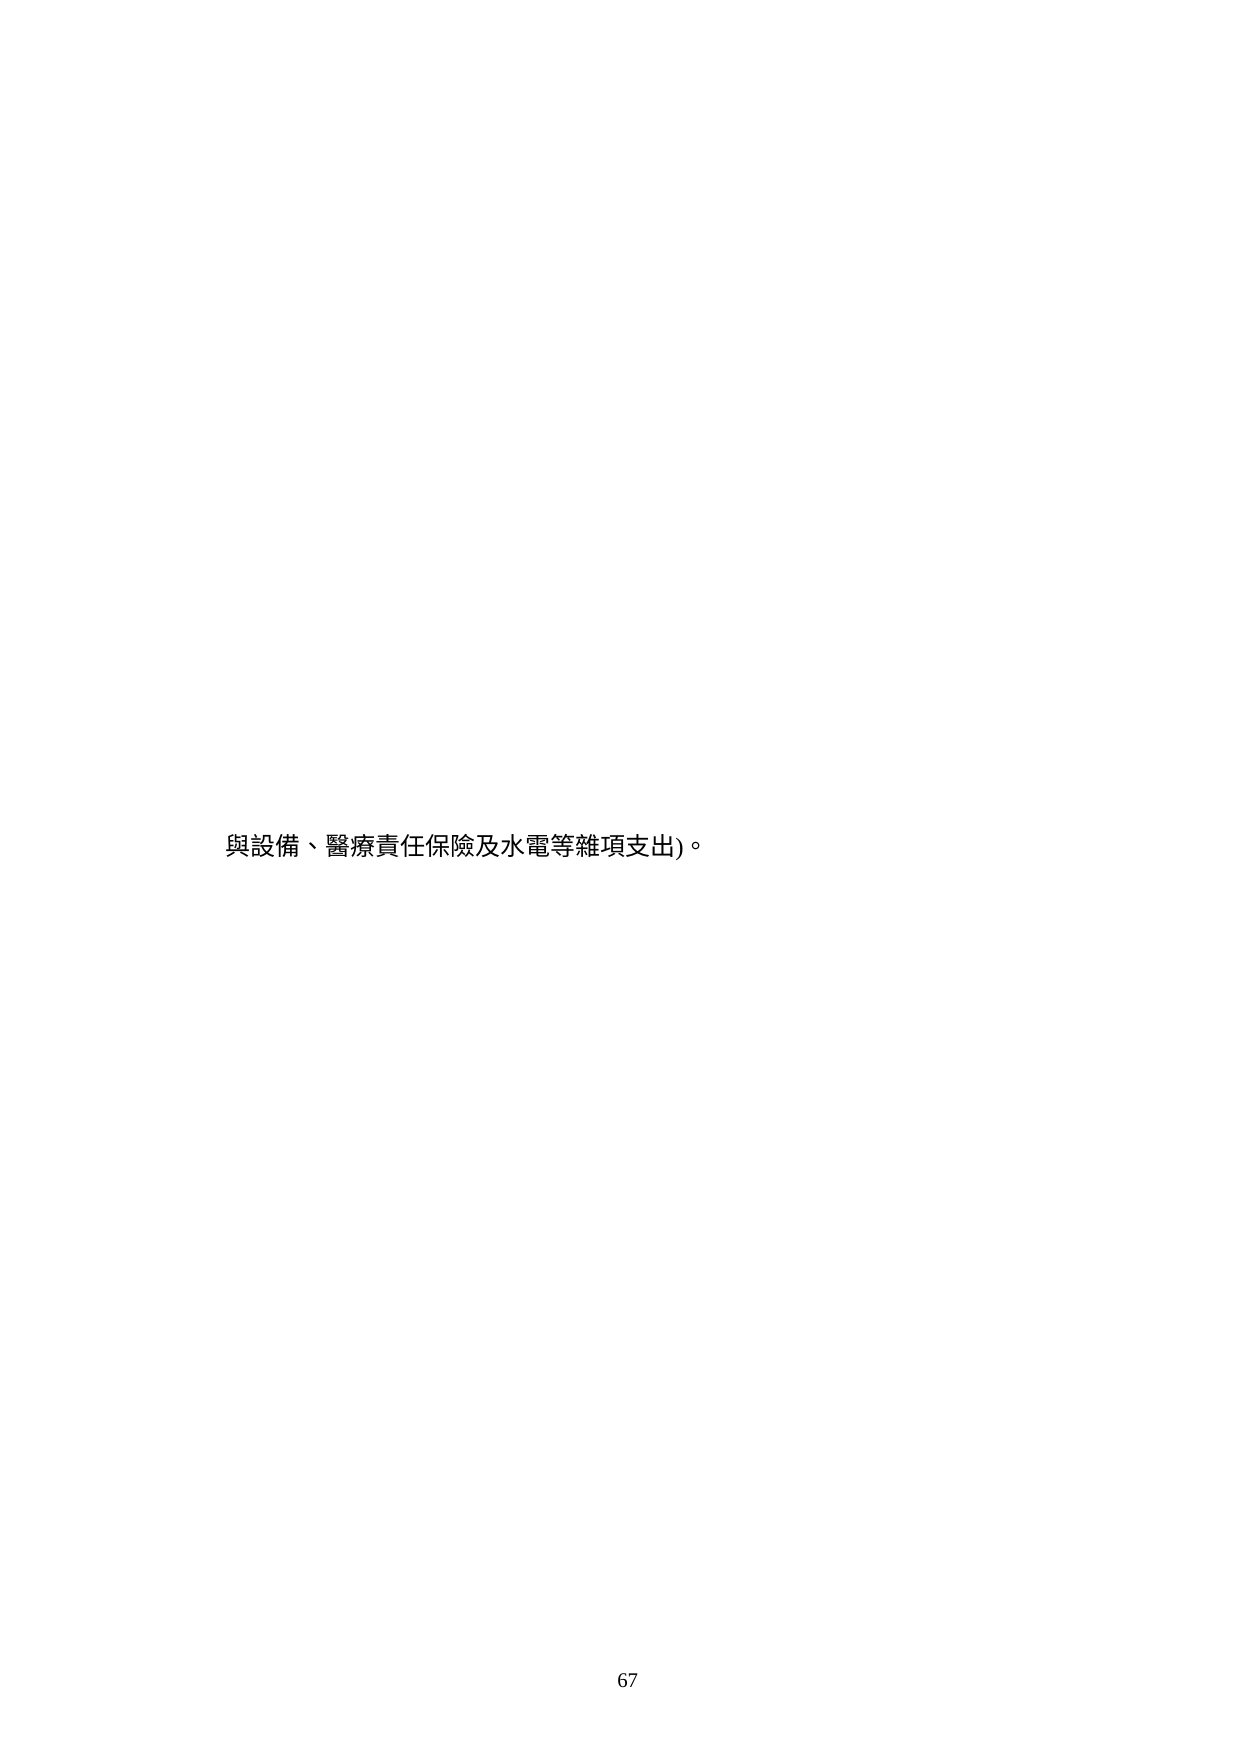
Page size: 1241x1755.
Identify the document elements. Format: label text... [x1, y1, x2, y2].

text 與設備、醫療責任保險及水電等雜項支出)。 [162, 803, 1122, 865]
